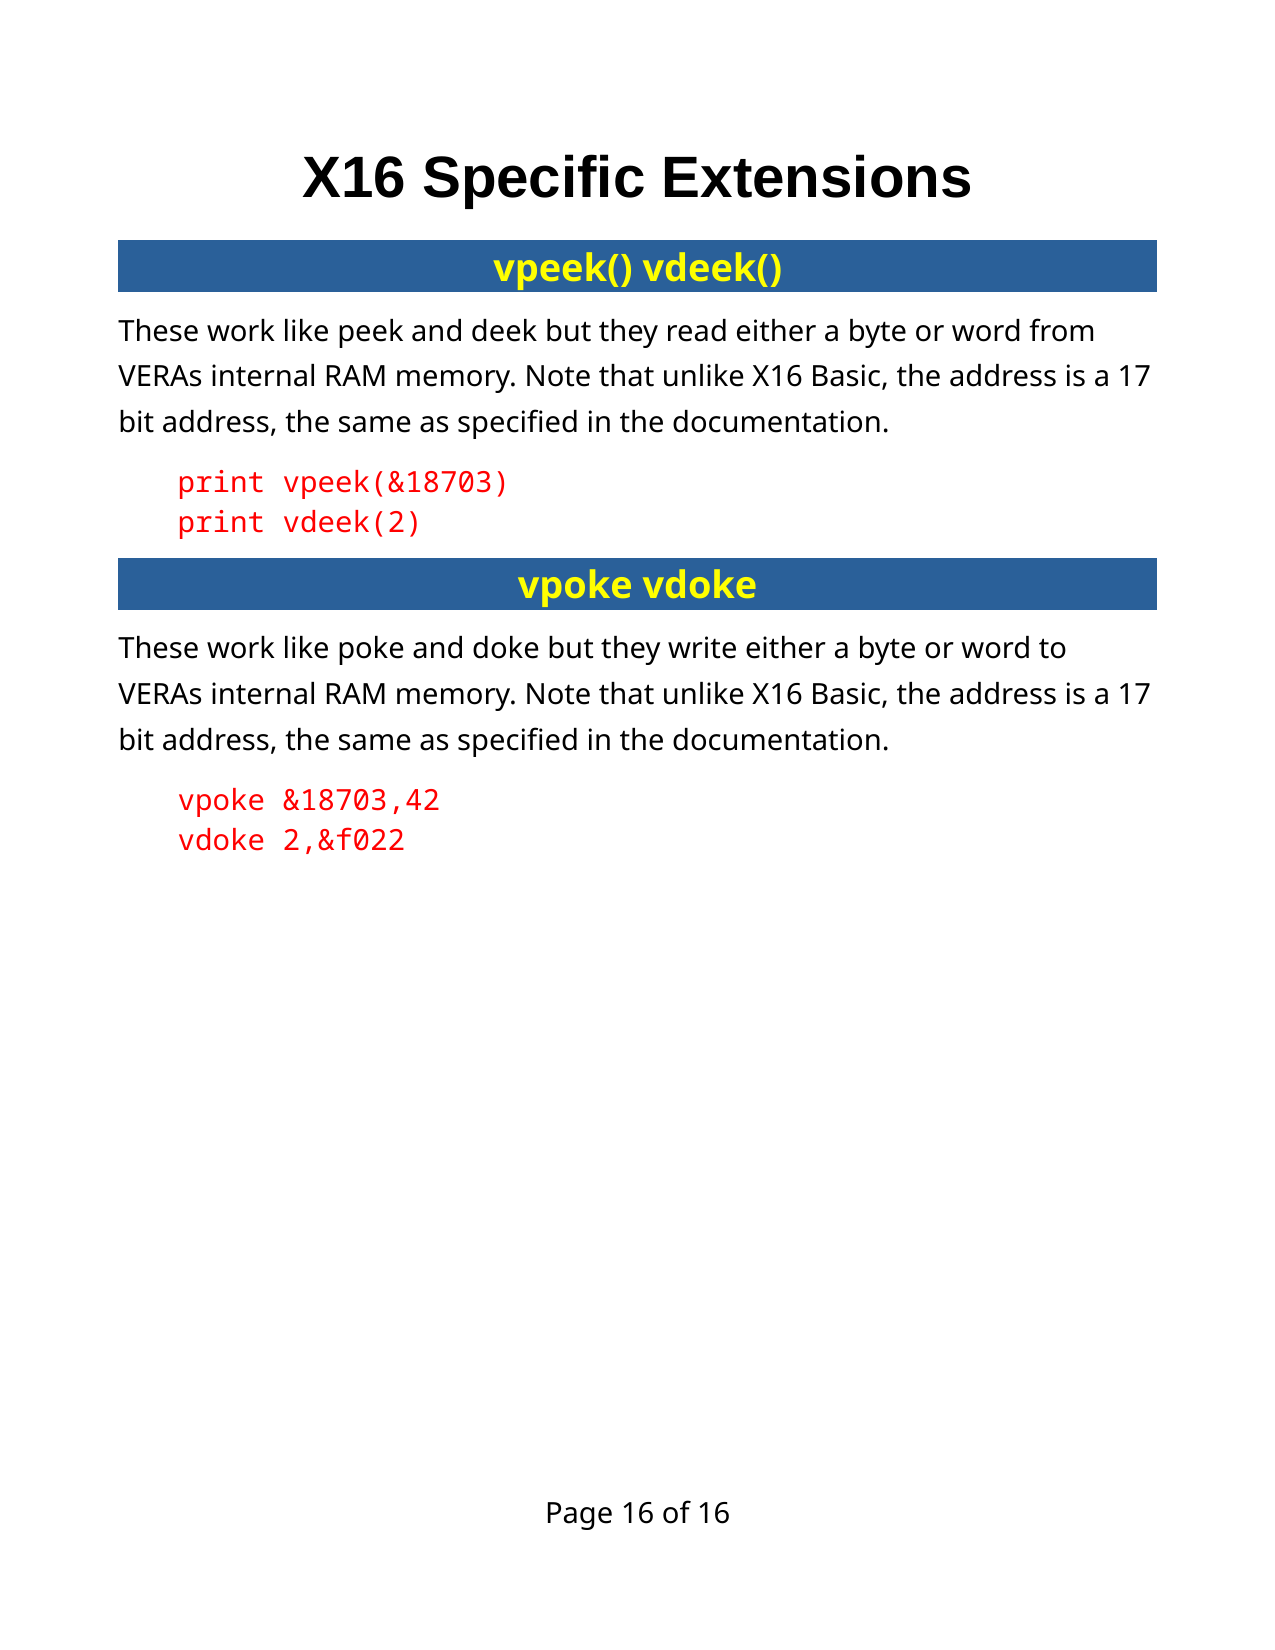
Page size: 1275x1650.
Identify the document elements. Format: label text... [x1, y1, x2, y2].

text print vpeek(&18703) [177, 461, 1157, 501]
text print vdeek(2) [177, 501, 1157, 541]
subtitle vpeek() vdeek() [118, 240, 1157, 292]
title X16 Specific Extensions [118, 143, 1157, 210]
text These work like poke and doke but they write either a byte or word to VERAs internal RAM memory. Note that unlike X16 Basic, the address is a 17 bit address, the same as specified in the documentation. [118, 628, 1157, 759]
subtitle vpoke vdoke [118, 558, 1157, 610]
text These work like peek and deek but they read either a byte or word from VERAs internal RAM memory. Note that unlike X16 Basic, the address is a 17 bit address, the same as specified in the documentation. [118, 310, 1157, 441]
text Vpoke &18703,42 [177, 779, 1157, 819]
text vdoke 2,&F022 [177, 819, 1157, 858]
